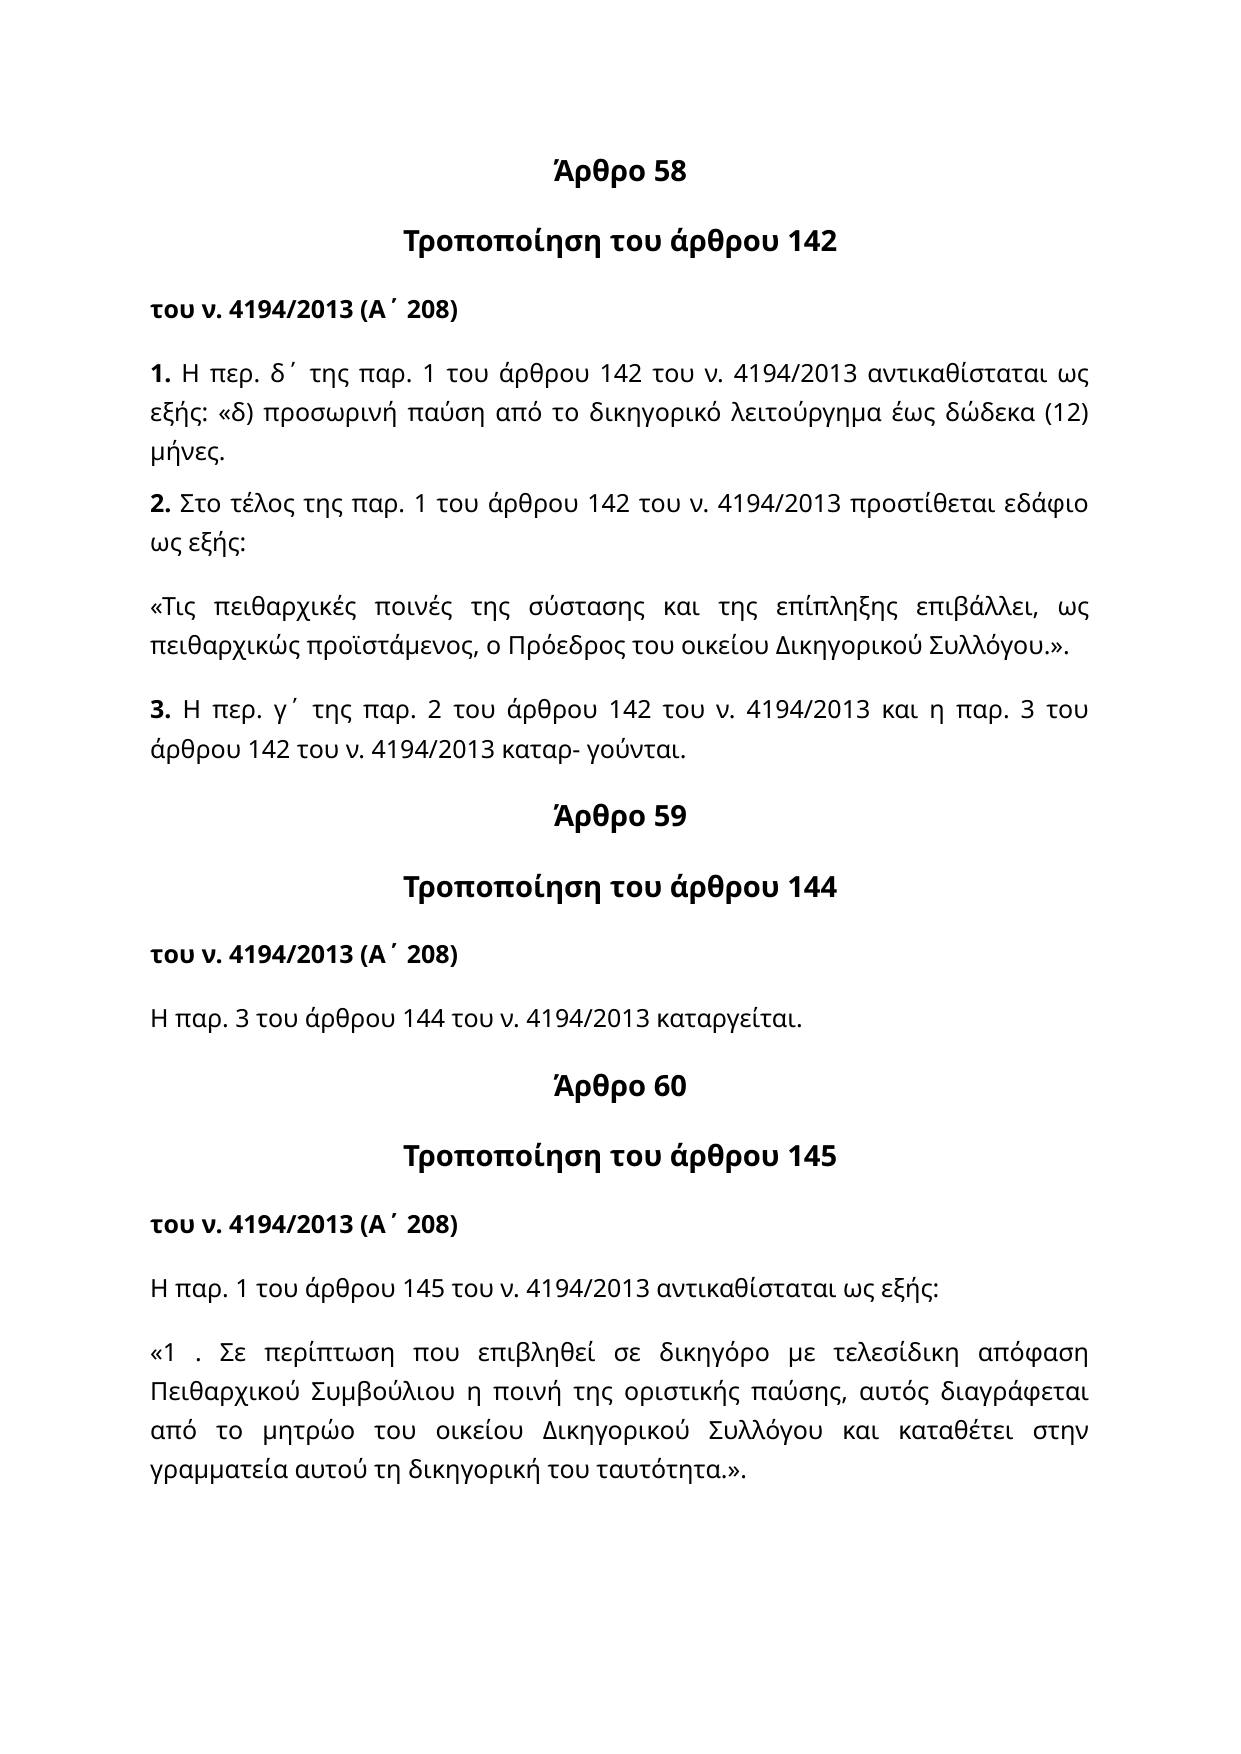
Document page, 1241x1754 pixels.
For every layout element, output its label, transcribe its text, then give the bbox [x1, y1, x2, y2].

text του ν. 4194/2013 (Α΄ 208) [150, 291, 1090, 325]
text του ν. 4194/2013 (Α΄ 208) [150, 1206, 1090, 1240]
subtitle Άρθρο 60 [150, 1065, 1090, 1105]
subtitle Τροποποίηση του άρθρου 144 [150, 866, 1090, 906]
text 2. Στο τέλος της παρ. 1 του άρθρου 142 του ν. 4194/2013 προστίθεται εδάφιο ως εξής: [150, 485, 1090, 559]
subtitle Τροποποίηση του άρθρου 145 [150, 1136, 1090, 1175]
text 3. Η περ. γ΄ της παρ. 2 του άρθρου 142 του ν. 4194/2013 και η παρ. 3 του άρθρου 142 του ν. 4194/2013 καταρ- γούνται. [150, 692, 1090, 765]
text Η παρ. 1 του άρθρου 145 του ν. 4194/2013 αντικαθίσταται ως εξής: [150, 1270, 1090, 1304]
text «1 . Σε περίπτωση που επιβληθεί σε δικηγόρο με τελεσίδικη απόφαση Πειθαρχικού Συμβούλιου η ποινή της οριστικής παύσης, αυτός διαγράφεται από το μητρώο του οικείου Δικηγορικού Συλλόγου και καταθέτει στην γραμματεία αυτού τη δικηγορική του ταυτότητα.». [150, 1334, 1090, 1486]
subtitle Τροποποίηση του άρθρου 142 [150, 221, 1090, 260]
text 1. Η περ. δ΄ της παρ. 1 του άρθρου 142 του ν. 4194/2013 αντικαθίσταται ως εξής: «δ) προσωρινή παύση από το δικηγορικό λειτούργημα έως δώδεκα (12) μήνες. [150, 355, 1090, 468]
text «Τις πειθαρχικές ποινές της σύστασης και της επίπληξης επιβάλλει, ως πειθαρχικώς προϊστάμενος, ο Πρόεδρος του οικείου Δικηγορικού Συλλόγου.». [150, 589, 1090, 662]
text του ν. 4194/2013 (Α΄ 208) [150, 937, 1090, 971]
text Η παρ. 3 του άρθρου 144 του ν. 4194/2013 καταργείται. [150, 1001, 1090, 1035]
subtitle Άρθρο 59 [150, 795, 1090, 835]
subtitle Άρθρο 58 [150, 150, 1090, 190]
